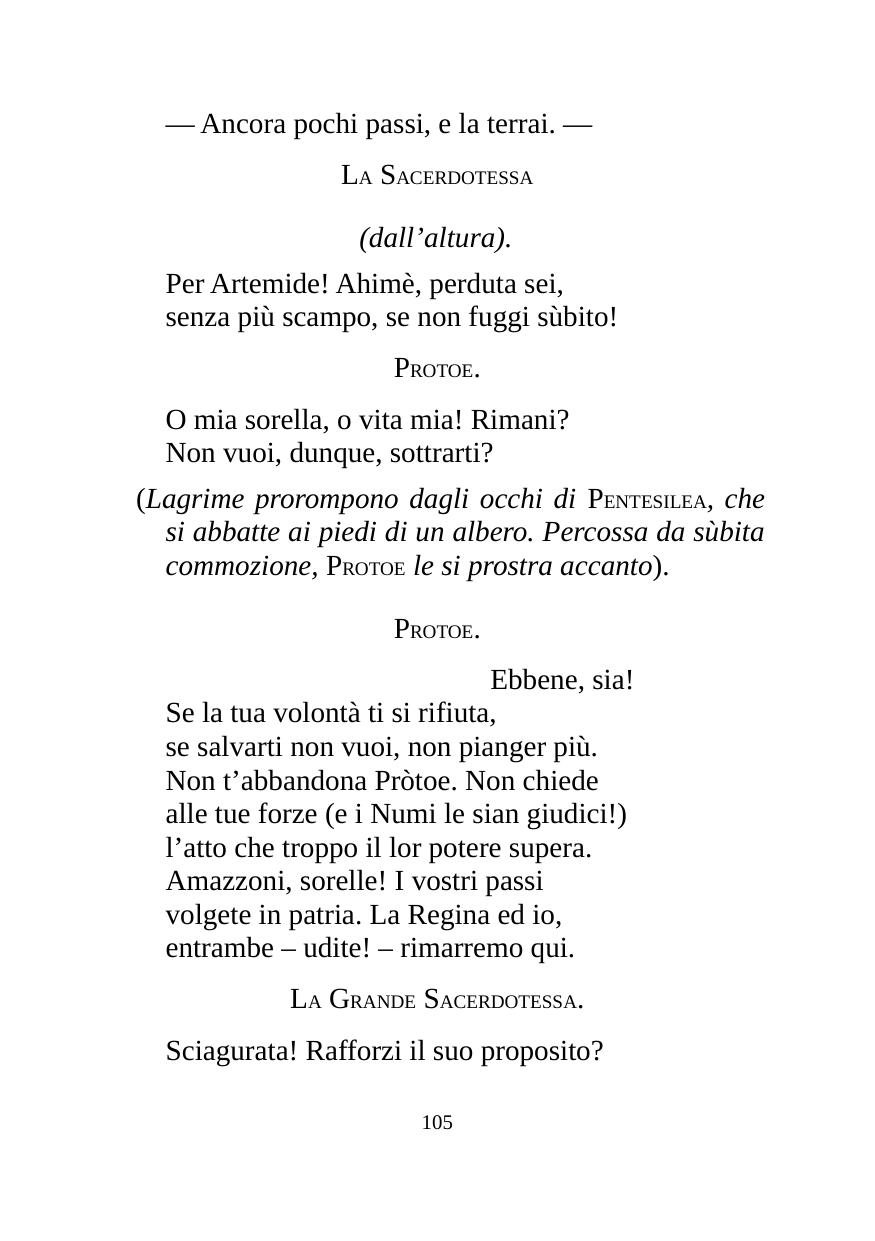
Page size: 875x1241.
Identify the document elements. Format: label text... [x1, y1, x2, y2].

text La Sacerdotessa [106, 157, 768, 191]
text Protoe. [106, 611, 768, 644]
text Protoe. [106, 351, 768, 384]
text (dall’altura). [106, 221, 768, 254]
text (Lagrime prorompono dagli occhi di Pentesilea, che si abbatte ai piedi di un albero. Percossa da sùbita commozione, Protoe le si prostra accanto). [136, 481, 768, 581]
text La Grande Sacerdotessa. [106, 982, 768, 1015]
text — Ancora pochi passi, e la terrai. — [165, 106, 768, 140]
text O mia sorella, o vita mia! Rimani? Non vuoi, dunque, sottrarti? [165, 402, 768, 469]
text Sciagurata! Rafforzi il suo proposito? [165, 1033, 768, 1066]
text Per Artemide! Ahimè, perduta sei, senza più scampo, se non fuggi sùbito! [165, 266, 768, 333]
text Ebbene, sia! Se la tua volontà ti si rifiuta, se salvarti non vuoi, non pianger più. Non t’abbandona Pròtoe. Non chiede alle tue forze (e i Numi le sian giudici!) l’atto che troppo il lor potere supera. Amazzoni, sorelle! I vostri passi volgete in patria. La Regina ed io, entrambe – udite! – rimarremo qui. [165, 662, 768, 964]
